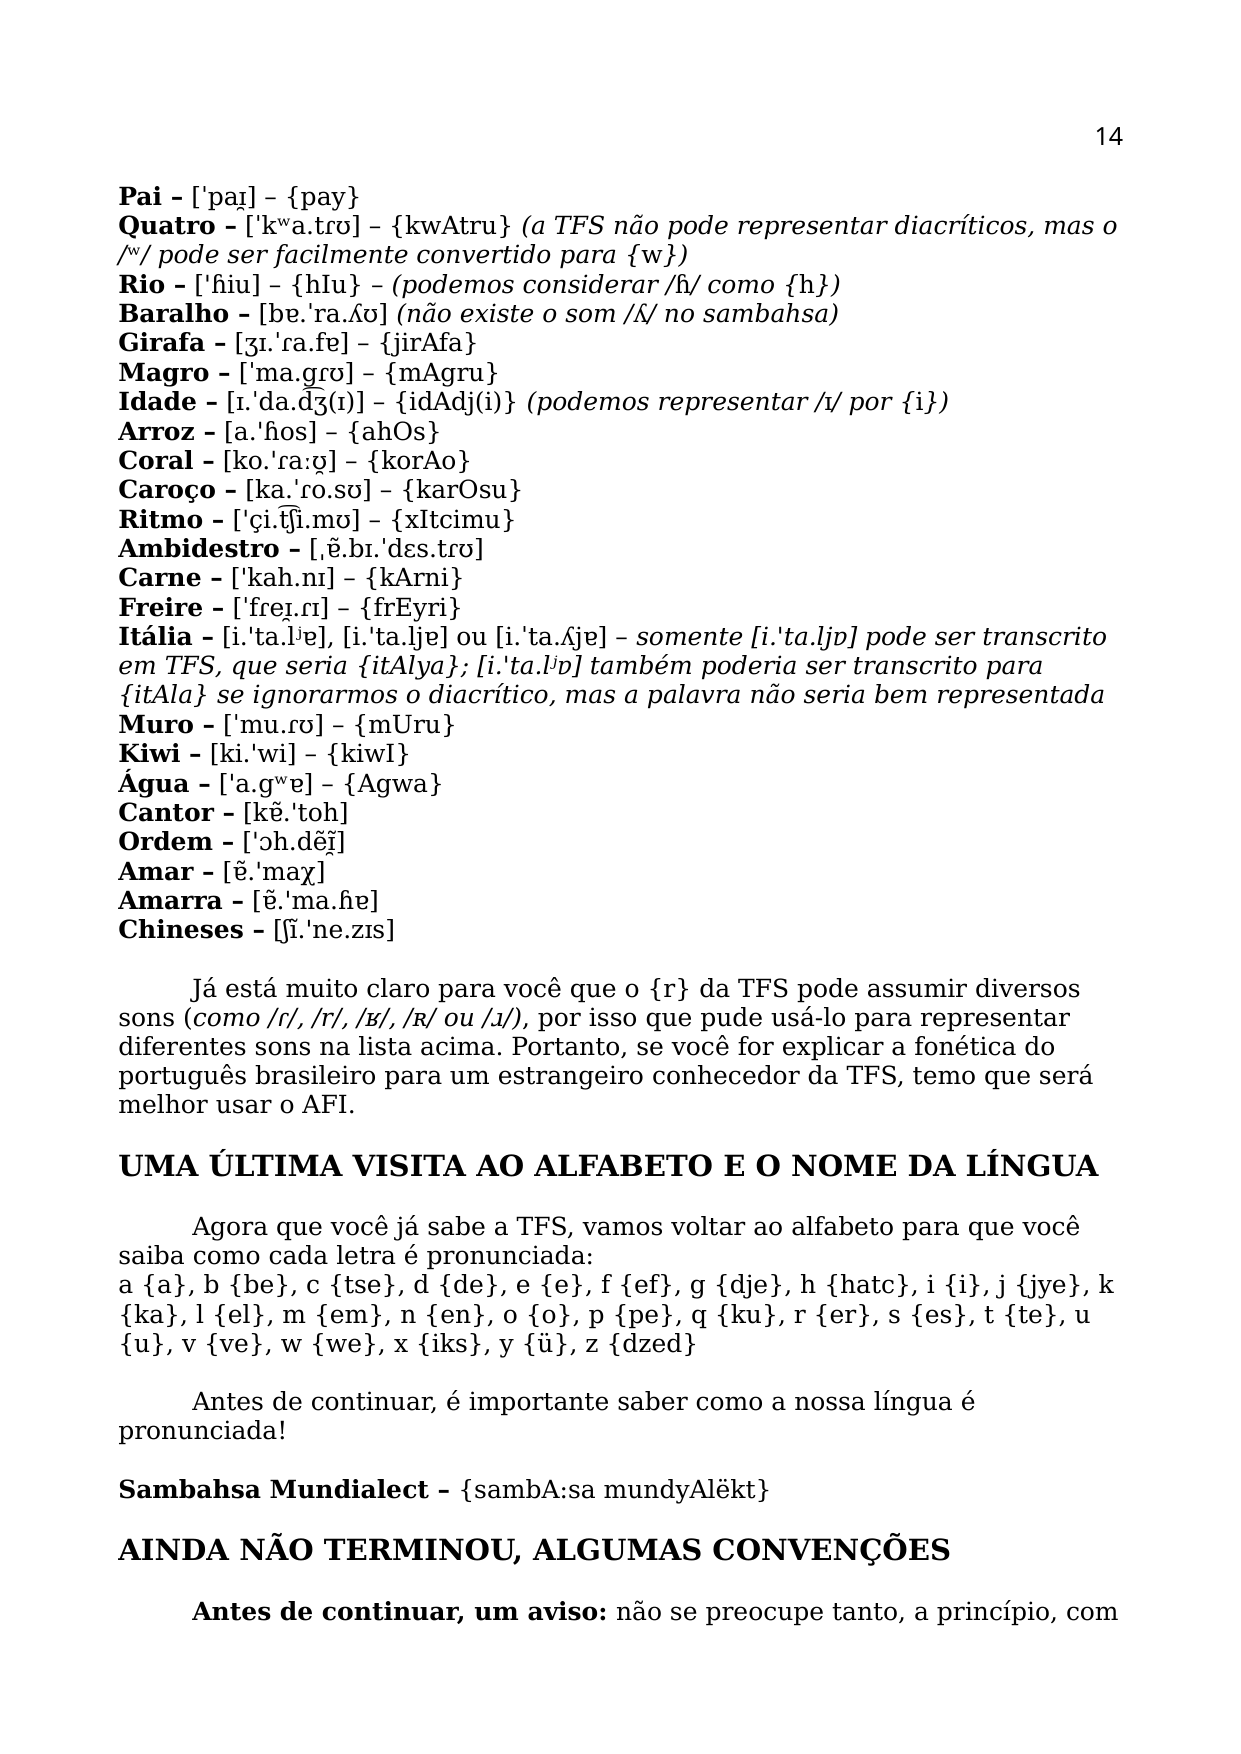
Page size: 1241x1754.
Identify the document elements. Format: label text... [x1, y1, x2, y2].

text Amar – [ɐ̃.'maχ] [118, 857, 1123, 886]
text Sambahsa Mundialect – {sambA:sa mundyAlëkt} [118, 1475, 1123, 1504]
text Itália – [i.'ta.lʲɐ], [i.'ta.ljɐ] ou [i.ˈta.ʎjɐ] – somente [i.'ta.ljɐ] pode ser transcrito em TFS, que seria {itAlya}; [i.'ta.lʲɐ] também poderia ser transcrito para {itAla} se ignorarmos o diacrítico, mas a palavra não seria bem representada [118, 622, 1123, 710]
text a {a}, b {be}, c {tse}, d {de}, e {e}, f {ef}, g {dje}, h {hatc}, i {i}, j {jye}, k {ka}, l {el}, m {em}, n {en}, o {o}, p {pe}, q {ku}, r {er}, s {es}, t {te}, u {u}, v {ve}, w {we}, x {iks}, y {ü}, z {dzed} [118, 1271, 1123, 1358]
text Caroço – [ka.ˈɾo.sʊ] – {karOsu} [118, 475, 1123, 504]
text Arroz – [a.'ɦos] – {ahOs} [118, 416, 1123, 446]
text Ordem – ['ɔh.dẽɪ̯̃] [118, 827, 1123, 857]
text Carne – ['kah.nɪ] – {kArni} [118, 563, 1123, 593]
text Girafa – [ʒɪ.ˈɾa.fɐ] – {jirAfa} [118, 328, 1123, 358]
text Já está muito claro para você que o {r} da TFS pode assumir diversos sons (como /ɾ/, /r/, /ʁ/, /ʀ/ ou /ɹ/), por isso que pude usá-lo para representar diferentes sons na lista acima. Portanto, se você for explicar a fonética do português brasileiro para um estrangeiro conhecedor da TFS, temo que será melhor usar o AFI. [118, 974, 1123, 1120]
text Antes de continuar, um aviso: não se preocupe tanto, a princípio, com [118, 1597, 1123, 1626]
text Magro – [ˈma.gɾʊ] – {mAgru} [118, 358, 1123, 387]
text Amarra – [ɐ̃.'ma.ɦɐ] [118, 886, 1123, 915]
text Agora que você já sabe a TFS, vamos voltar ao alfabeto para que você saiba como cada letra é pronunciada: [118, 1212, 1123, 1271]
text Coral – [ko.'ɾaːʊ̯] – {korAo} [118, 446, 1123, 475]
subtitle AINDA NÃO TERMINOU, ALGUMAS CONVENÇÕES [118, 1533, 1123, 1568]
subtitle UMA ÚLTIMA VISITA AO ALFABETO E O NOME DA LÍNGUA [118, 1149, 1123, 1183]
text Cantor – [kɐ̃.'toh] [118, 798, 1123, 827]
text Muro – [ˈmu.ɾʊ] – {mUru} [118, 710, 1123, 739]
text Ritmo – ['çi.t͡ʃi.mʊ] – {xItcimu} [118, 504, 1123, 534]
text Idade – [ɪ.ˈda.d͡ʒ(ɪ)] – {idAdj(i)} (podemos representar /ɪ/ por {i}) [118, 387, 1123, 416]
text Baralho – [bɐ.ˈra.ʎʊ] (não existe o som /ʎ/ no sambahsa) [118, 299, 1123, 328]
text Pai – [ˈpaɪ̯] – {pay} [118, 182, 1123, 211]
text Freire – [ˈfɾeɪ̯.ɾɪ] – {frEyri} [118, 593, 1123, 622]
text Rio – ['ɦiu] – {hIu} – (podemos considerar /ɦ/ como {h}) [118, 269, 1123, 299]
text Quatro – [ˈkʷa.tɾʊ] – {kwAtru} (a TFS não pode representar diacríticos, mas o /ʷ/ pode ser facilmente convertido para {w}) [118, 211, 1123, 269]
text Antes de continuar, é importante saber como a nossa língua é pronunciada! [118, 1387, 1123, 1446]
text Kiwi – [ki.'wi] – {kiwI} [118, 739, 1123, 768]
text Chineses – [ʃĩ.'ne.zɪs] [118, 915, 1123, 945]
text Água – ['a.gʷɐ] – {Agwa} [118, 768, 1123, 798]
text Ambidestro – [ˌɐ̃.bɪ.ˈdɛs.tɾʊ] [118, 534, 1123, 563]
